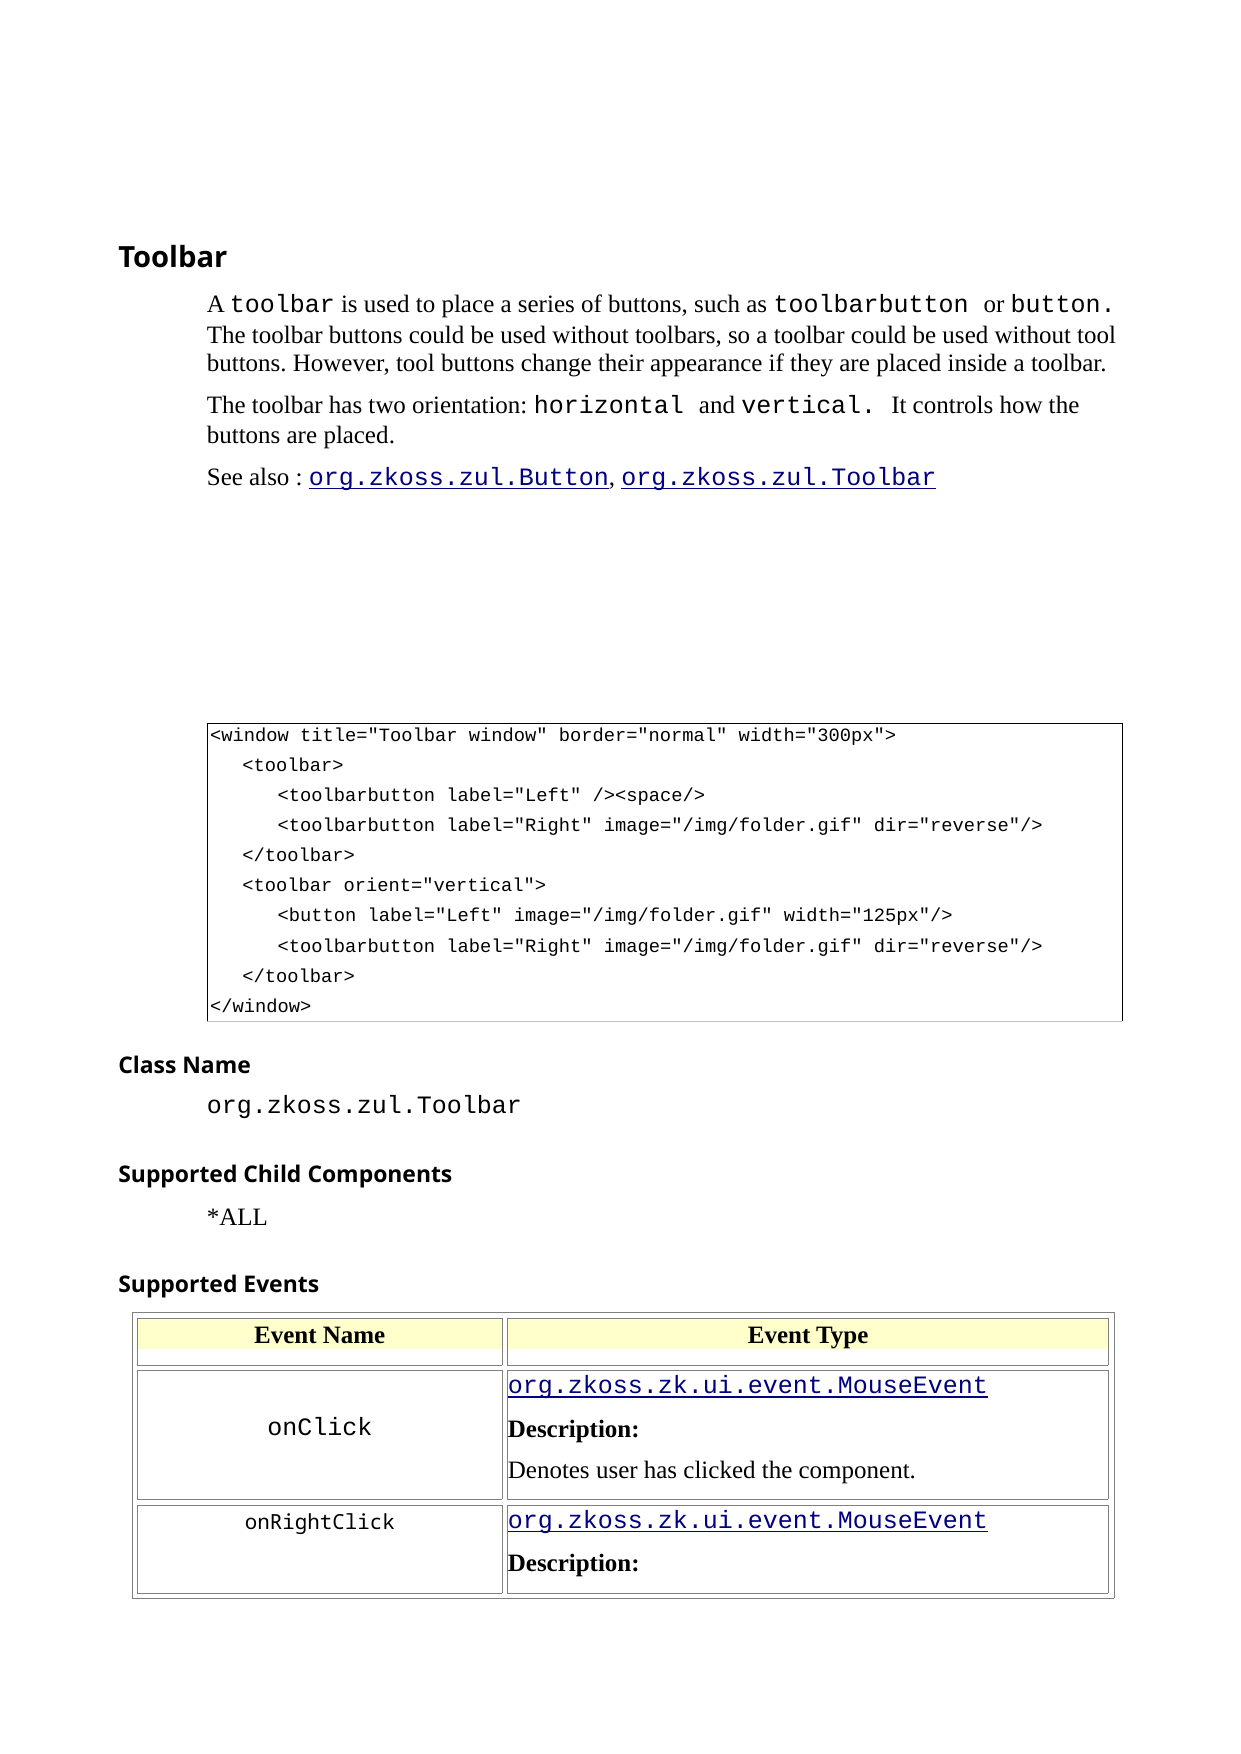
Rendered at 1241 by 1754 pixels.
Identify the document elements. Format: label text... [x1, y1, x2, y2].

subtitle Supported Child Components [118, 1158, 1122, 1189]
table_cell org.zkoss.zk.ui.event.MouseEvent Description: Denotes user has clicked the component. [505, 1365, 1111, 1499]
text See also : org.zkoss.zul.Button, org.zkoss.zul.Toolbar [207, 462, 1122, 493]
subtitle Class Name [118, 1049, 1122, 1080]
table_header Event Name [134, 1313, 505, 1364]
text <button label="Left" image="/img/folder.gif" width="125px"/> [208, 903, 1122, 927]
table_cell onClick [134, 1365, 505, 1499]
text *ALL [207, 1202, 1122, 1231]
text <toolbarbutton label="Right" image="/img/folder.gif" dir="reverse"/> [208, 933, 1122, 958]
table_cell onRightClick [134, 1499, 505, 1592]
text </toolbar> [208, 963, 1122, 988]
table_cell org.zkoss.zk.ui.event.MouseEvent Description: [505, 1499, 1111, 1592]
subtitle Supported Events [118, 1268, 1122, 1299]
subtitle Toolbar [118, 237, 1122, 276]
text A toolbar is used to place a series of buttons, such as toolbarbutton or button. The toolbar buttons could be used without toolbars, so a toolbar could be used without tool buttons. However, tool buttons change their appearance if they are placed inside a toolbar. [207, 289, 1122, 377]
text <toolbarbutton label="Right" image="/img/folder.gif" dir="reverse"/> [208, 813, 1122, 837]
text </window> [208, 993, 1122, 1021]
table_header Event Type [505, 1313, 1111, 1364]
text <toolbar orient="vertical"> [208, 873, 1122, 897]
text <toolbarbutton label="Left" /><space/> [208, 783, 1122, 807]
text <window title="Toolbar window" border="normal" width="300px"> [208, 724, 1122, 747]
text <toolbar> [208, 753, 1122, 777]
text The toolbar has two orientation: horizontal and vertical. It controls how the buttons are placed. [207, 390, 1122, 449]
text org.zkoss.zul.Toolbar [207, 1092, 1122, 1121]
text </toolbar> [208, 843, 1122, 867]
